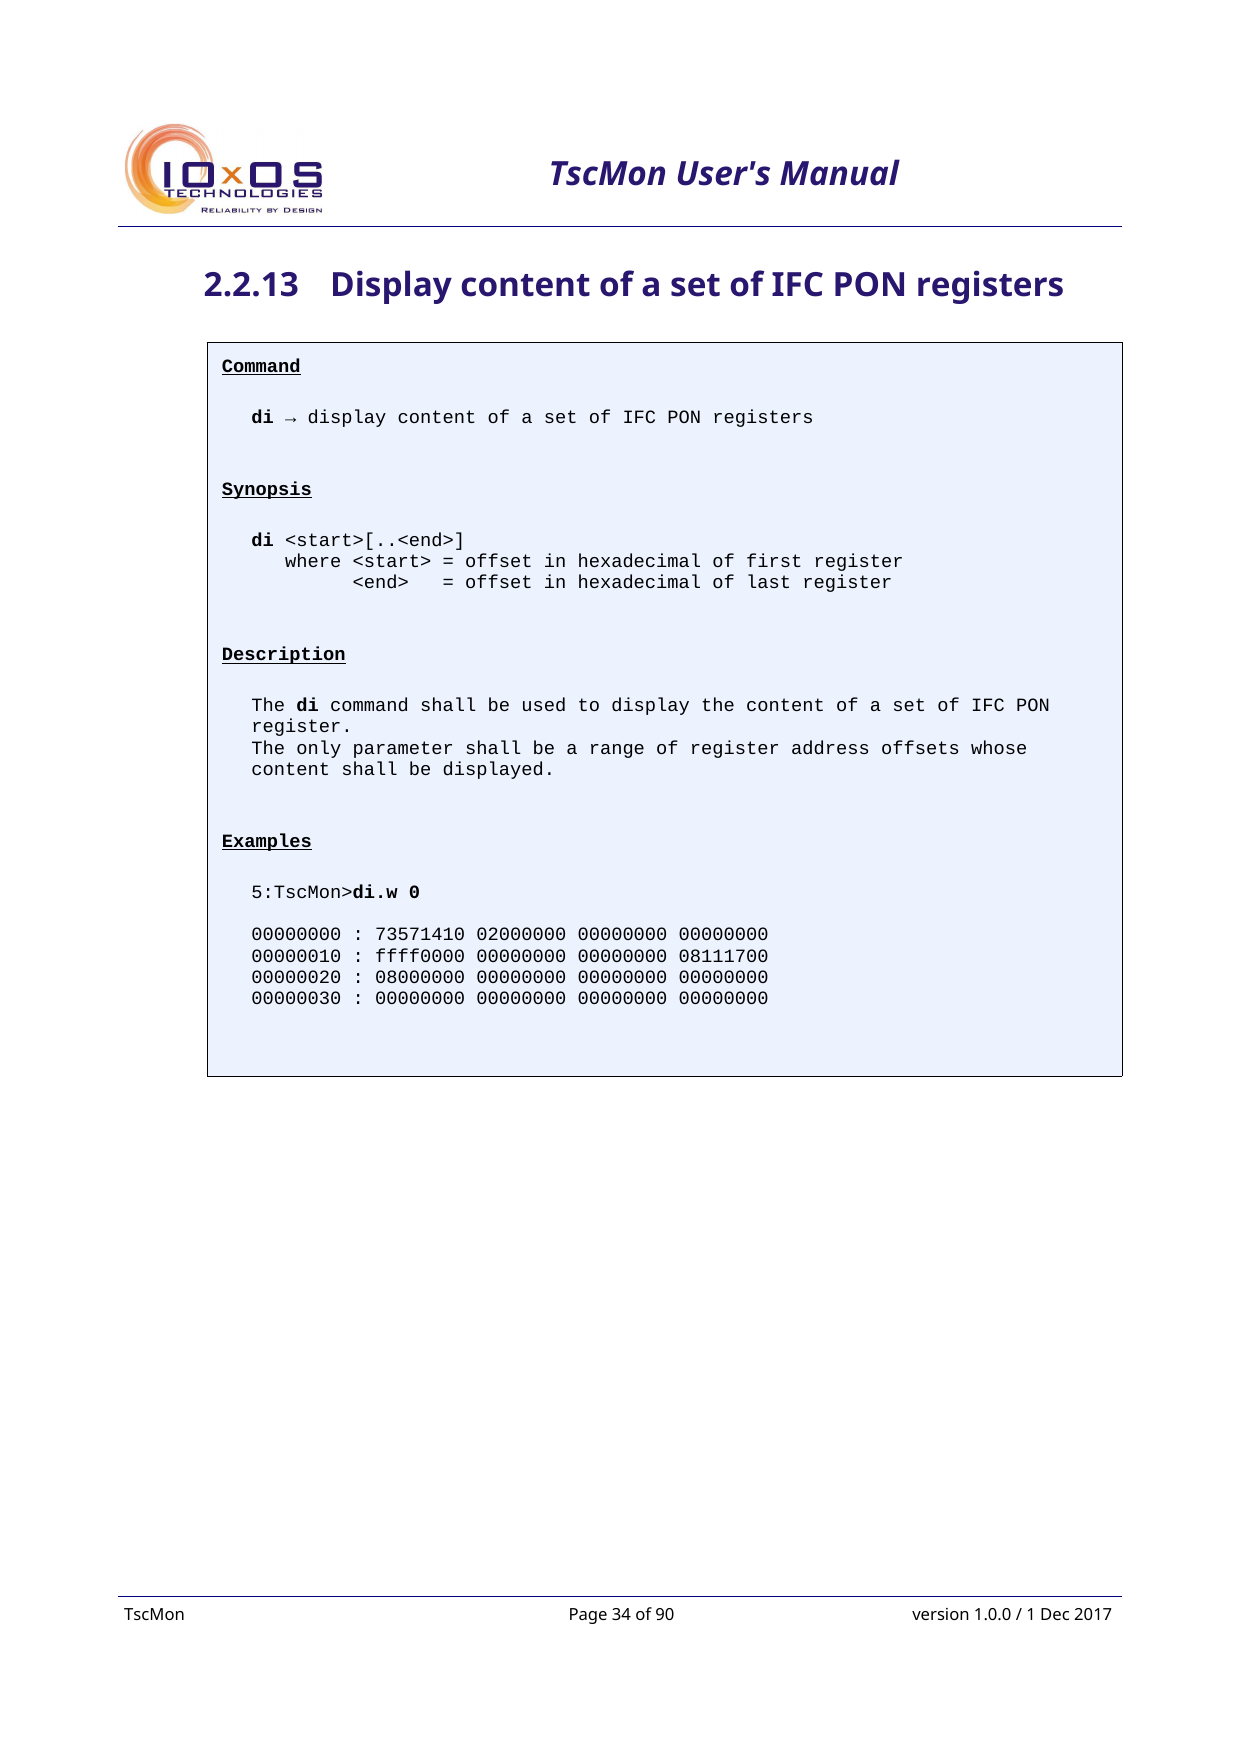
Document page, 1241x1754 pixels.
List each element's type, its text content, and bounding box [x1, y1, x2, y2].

subtitle Description [208, 630, 1122, 681]
text 5:TscMon>di.w 0 [208, 868, 1122, 904]
text 00000020 : 08000000 00000000 00000000 00000000 [208, 968, 1122, 989]
subtitle Synopsis [208, 465, 1122, 516]
text <end> = offset in hexadecimal of last register [208, 573, 1122, 594]
text 00000010 : ffff0000 00000000 00000000 08111700 [208, 946, 1122, 968]
subtitle Examples [208, 817, 1122, 868]
text Command [208, 343, 1122, 393]
text 00000000 : 73571410 02000000 00000000 00000000 [208, 925, 1122, 946]
text di → display content of a set of IFC PON registers [208, 393, 1122, 429]
text di <start>[..<end>] [208, 516, 1122, 552]
text The di command shall be used to display the content of a set of IFC PON register. [208, 681, 1122, 738]
text The only parameter shall be a range of register address offsets whose content shall be displayed. [208, 738, 1122, 781]
picture [123, 123, 323, 217]
text 00000030 : 00000000 00000000 00000000 00000000 [208, 989, 1122, 1025]
text where <start> = offset in hexadecimal of first register [208, 552, 1122, 573]
subtitle Display content of a set of IFC PON registers [195, 261, 1122, 306]
